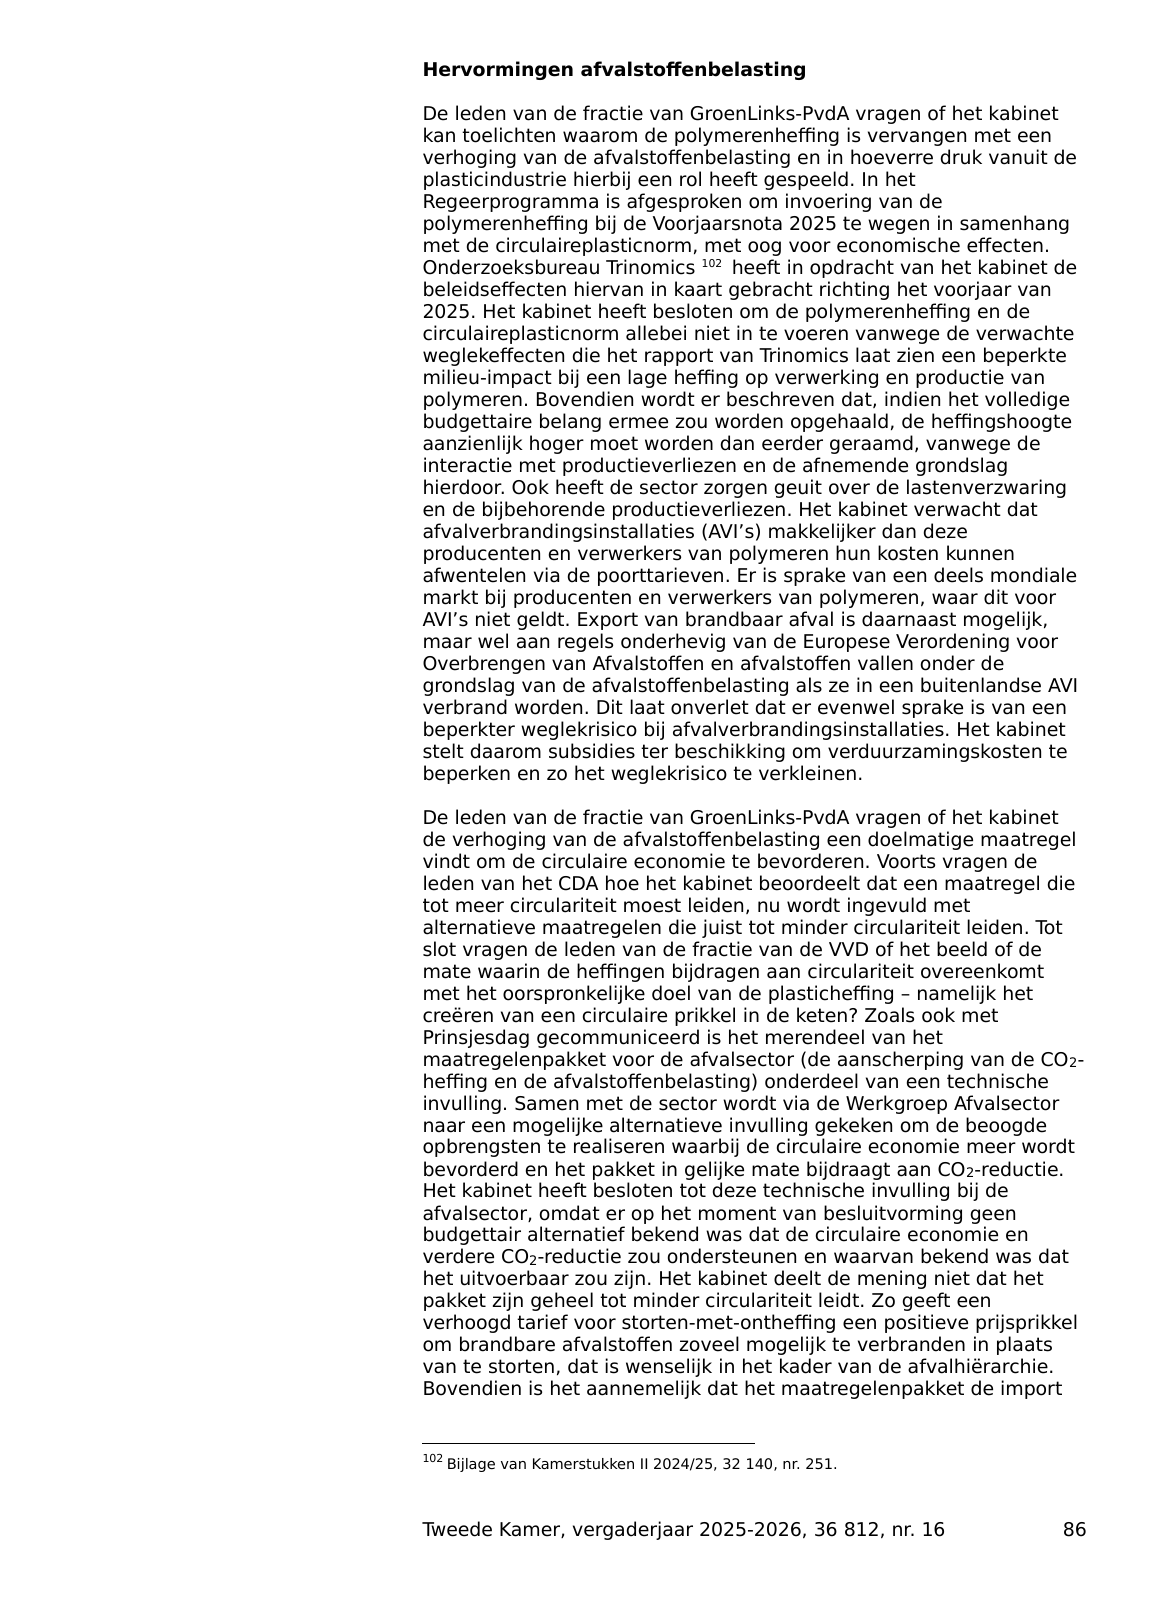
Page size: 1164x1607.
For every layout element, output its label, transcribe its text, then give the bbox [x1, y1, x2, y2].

text De leden van de fractie van GroenLinks-PvdA vragen of het kabinet kan toelichten waarom de polymerenheffing is vervangen met een verhoging van de afvalstoffenbelasting en in hoeverre druk vanuit de plasticindustrie hierbij een rol heeft gespeeld. In het Regeerprogramma is afgesproken om invoering van de polymerenheffing bij de Voorjaarsnota 2025 te wegen in samenhang met de circulaireplasticnorm, met oog voor economische effecten. Onderzoeksbureau Trinomics heeft in opdracht van het kabinet de beleidseffecten hiervan in kaart gebracht richting het voorjaar van 2025. Het kabinet heeft besloten om de polymerenheffing en de circulaireplasticnorm allebei niet in te voeren vanwege de verwachte weglekeffecten die het rapport van Trinomics laat zien een beperkte milieu-impact bij een lage heffing op verwerking en productie van polymeren. Bovendien wordt er beschreven dat, indien het volledige budgettaire belang ermee zou worden opgehaald, de heffingshoogte aanzienlijk hoger moet worden dan eerder geraamd, vanwege de interactie met productieverliezen en de afnemende grondslag hierdoor. Ook heeft de sector zorgen geuit over de lastenverzwaring en de bijbehorende productieverliezen. Het kabinet verwacht dat afvalverbrandingsinstallaties (AVI’s) makkelijker dan deze producenten en verwerkers van polymeren hun kosten kunnen afwentelen via de poorttarieven. Er is sprake van een deels mondiale markt bij producenten en verwerkers van polymeren, waar dit voor AVI’s niet geldt. Export van brandbaar afval is daarnaast mogelijk, maar wel aan regels onderhevig van de Europese Verordening voor Overbrengen van Afvalstoffen en afvalstoffen vallen onder de grondslag van de afvalstoffenbelasting als ze in een buitenlandse AVI verbrand worden. Dit laat onverlet dat er evenwel sprake is van een beperkter weglekrisico bij afvalverbrandingsinstallaties. Het kabinet stelt daarom subsidies ter beschikking om verduurzamingskosten te beperken en zo het weglekrisico te verkleinen. [422, 103, 1087, 784]
subtitle Hervormingen afvalstoffenbelasting [422, 59, 1087, 81]
text De leden van de fractie van GroenLinks-PvdA vragen of het kabinet de verhoging van de afvalstoffenbelasting een doelmatige maatregel vindt om de circulaire economie te bevorderen. Voorts vragen de leden van het CDA hoe het kabinet beoordeelt dat een maatregel die tot meer circulariteit moest leiden, nu wordt ingevuld met alternatieve maatregelen die juist tot minder circulariteit leiden. Tot slot vragen de leden van de fractie van de VVD of het beeld of de mate waarin de heffingen bijdragen aan circulariteit overeenkomt met het oorspronkelijke doel van de plasticheffing – namelijk het creëren van een circulaire prikkel in de keten? Zoals ook met Prinsjesdag gecommuniceerd is het merendeel van het maatregelenpakket voor de afvalsector (de aanscherping van de CO2-heffing en de afvalstoffenbelasting) onderdeel van een technische invulling. Samen met de sector wordt via de Werkgroep Afvalsector naar een mogelijke alternatieve invulling gekeken om de beoogde opbrengsten te realiseren waarbij de circulaire economie meer wordt bevorderd en het pakket in gelijke mate bijdraagt aan CO2-reductie. Het kabinet heeft besloten tot deze technische invulling bij de afvalsector, omdat er op het moment van besluitvorming geen budgettair alternatief bekend was dat de circulaire economie en verdere CO2-reductie zou ondersteunen en waarvan bekend was dat het uitvoerbaar zou zijn. Het kabinet deelt de mening niet dat het pakket zijn geheel tot minder circulariteit leidt. Zo geeft een verhoogd tarief voor storten-met-ontheffing een positieve prijsprikkel om brandbare afvalstoffen zoveel mogelijk te verbranden in plaats van te storten, dat is wenselijk in het kader van de afvalhiërarchie. Bovendien is het aannemelijk dat het maatregelenpakket de import [422, 807, 1087, 1400]
text Bijlage van Kamerstukken II 2024/25, 32 140, nr. 251. [422, 1452, 1087, 1474]
